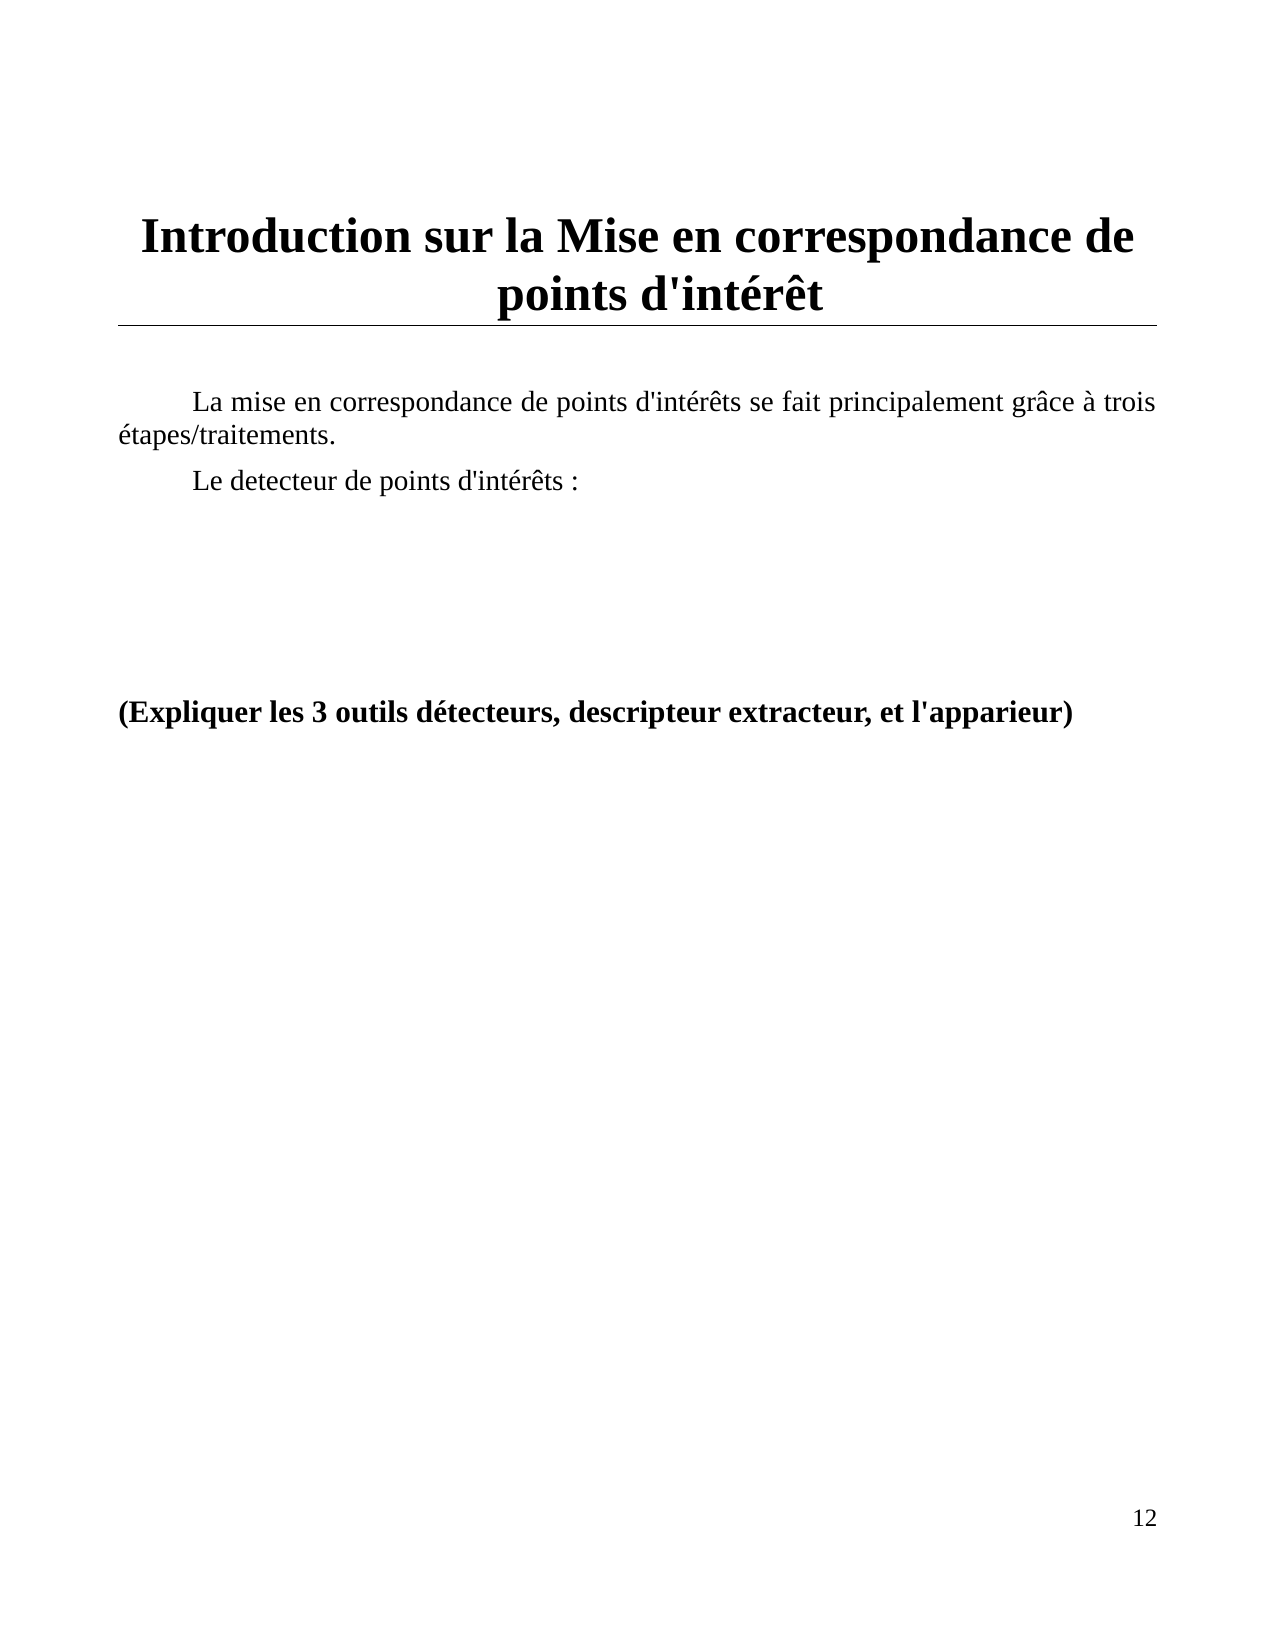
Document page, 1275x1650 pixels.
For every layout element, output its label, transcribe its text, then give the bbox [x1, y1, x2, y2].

subtitle Introduction sur la Mise en correspondance de points d'intérêt [118, 201, 1157, 325]
text (Expliquer les 3 outils détecteurs, descripteur extracteur, et l'apparieur) [118, 693, 1157, 729]
text La mise en correspondance de points d'intérêts se fait principalement grâce à trois étapes/traitements. [118, 384, 1157, 451]
text Le detecteur de points d'intérêts : [118, 463, 1157, 497]
